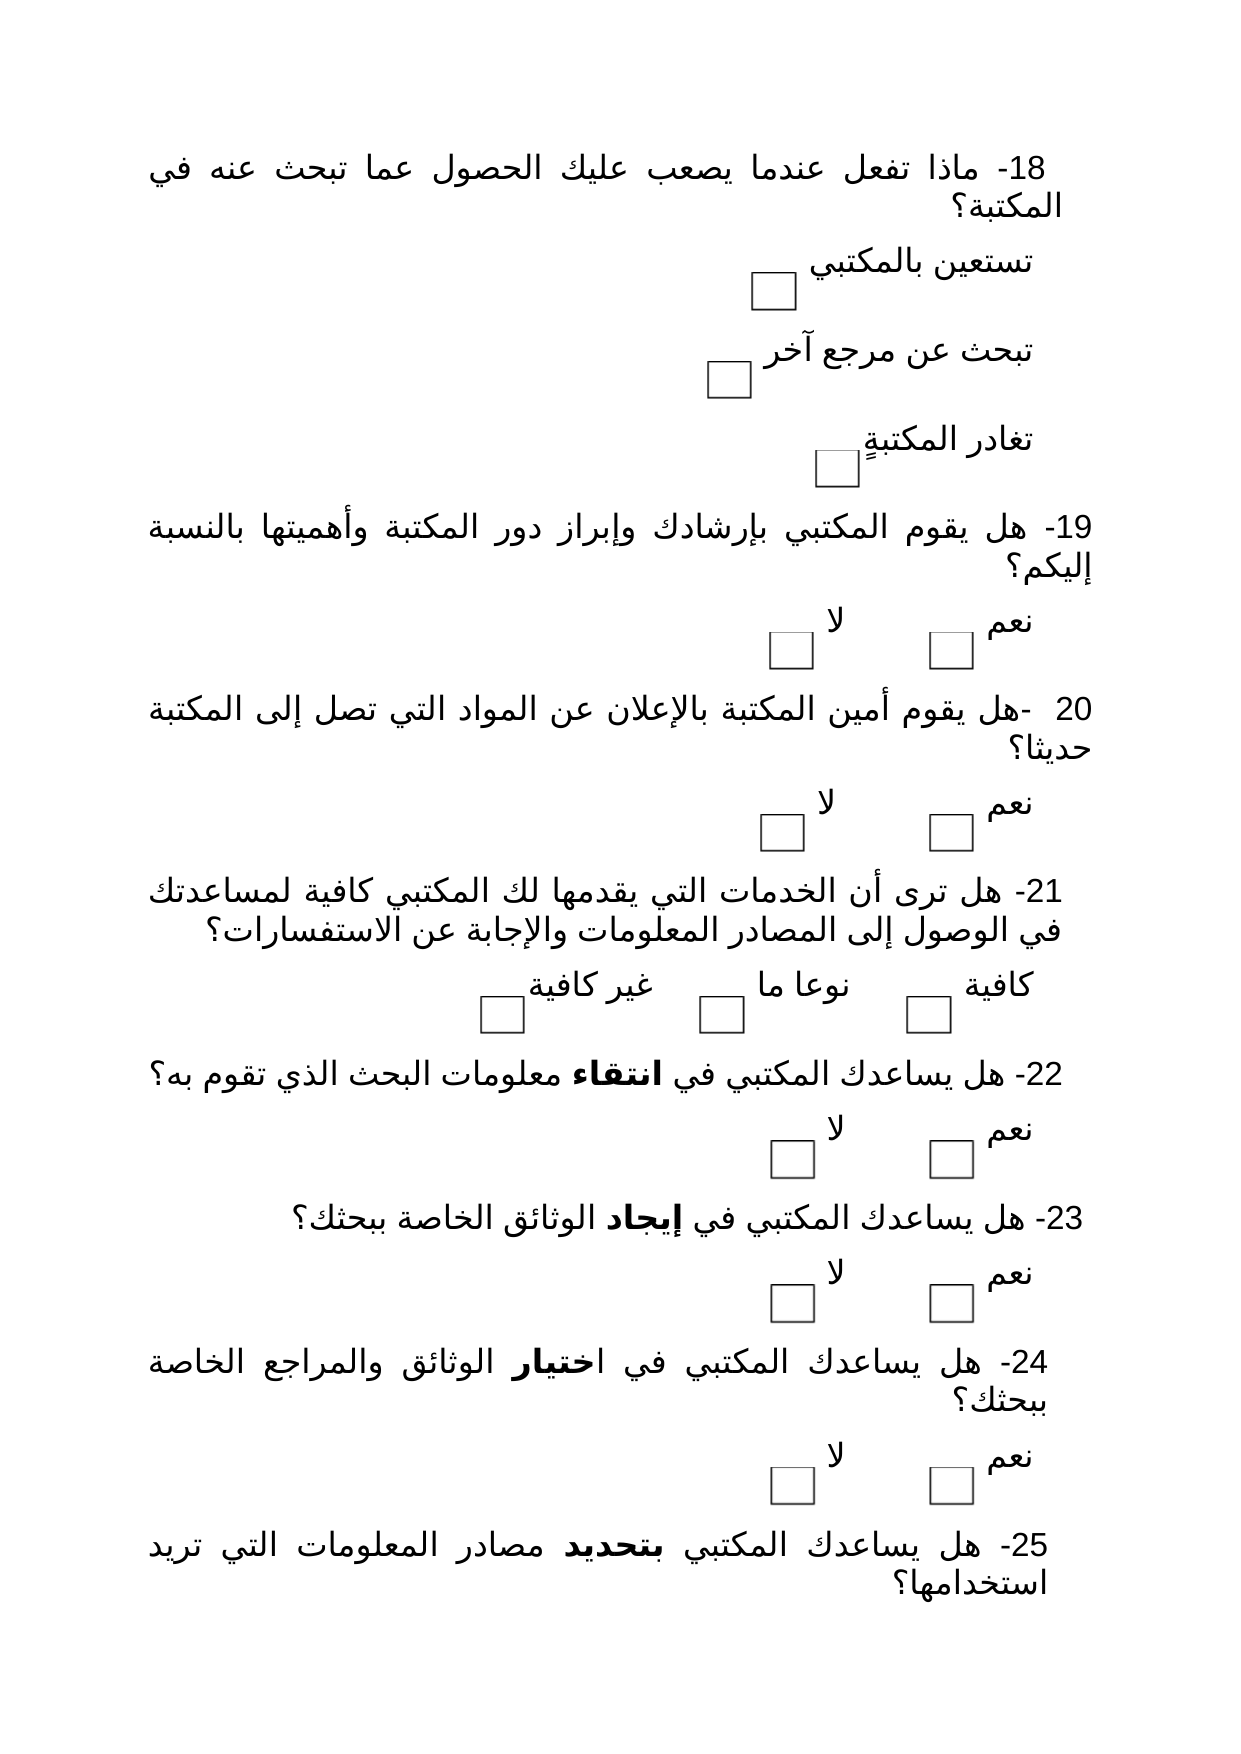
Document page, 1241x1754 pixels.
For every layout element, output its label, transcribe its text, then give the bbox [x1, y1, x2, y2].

text 24- هل يساعدك المكتبي في اختيار الوثائق والمراجع الخاصة ببحثك؟ [148, 1342, 1048, 1419]
text كافية نوعا ما غير كافية [148, 965, 1092, 1037]
text نعم لا [148, 601, 1092, 673]
text نعم لا [148, 1436, 1092, 1508]
text نعم لا [148, 783, 1092, 855]
text 22- هل يساعدك المكتبي في انتقاء معلومات البحث الذي تقوم به؟ [148, 1054, 1063, 1092]
text تبحث عن مرجع آخر [148, 330, 1092, 402]
text 23- هل يساعدك المكتبي في إيجاد الوثائق الخاصة ببحثك؟ [148, 1198, 1092, 1236]
text 20 -هل يقوم أمين المكتبة بالإعلان عن المواد التي تصل إلى المكتبة حديثا؟ [148, 689, 1092, 766]
text 25- هل يساعدك المكتبي بتحديد مصادر المعلومات التي تريد استخدامها؟ [148, 1525, 1048, 1602]
text 21- هل ترى أن الخدمات التي يقدمها لك المكتبي كافية لمساعدتك في الوصول إلى المصادر المعلومات والإجابة عن الاستفسارات؟ [148, 872, 1063, 948]
text نعم لا [148, 1109, 1092, 1181]
text 19- هل يقوم المكتبي بإرشادك وإبراز دور المكتبة وأهميتها بالنسبة إليكم؟ [148, 507, 1092, 584]
text 18- ماذا تفعل عندما يصعب عليك الحصول عما تبحث عنه في المكتبة؟ [148, 148, 1063, 224]
text تستعين بالمكتبي [148, 241, 1092, 313]
text نعم لا [148, 1253, 1092, 1325]
text تغادر المكتبةٍ [148, 418, 1092, 491]
